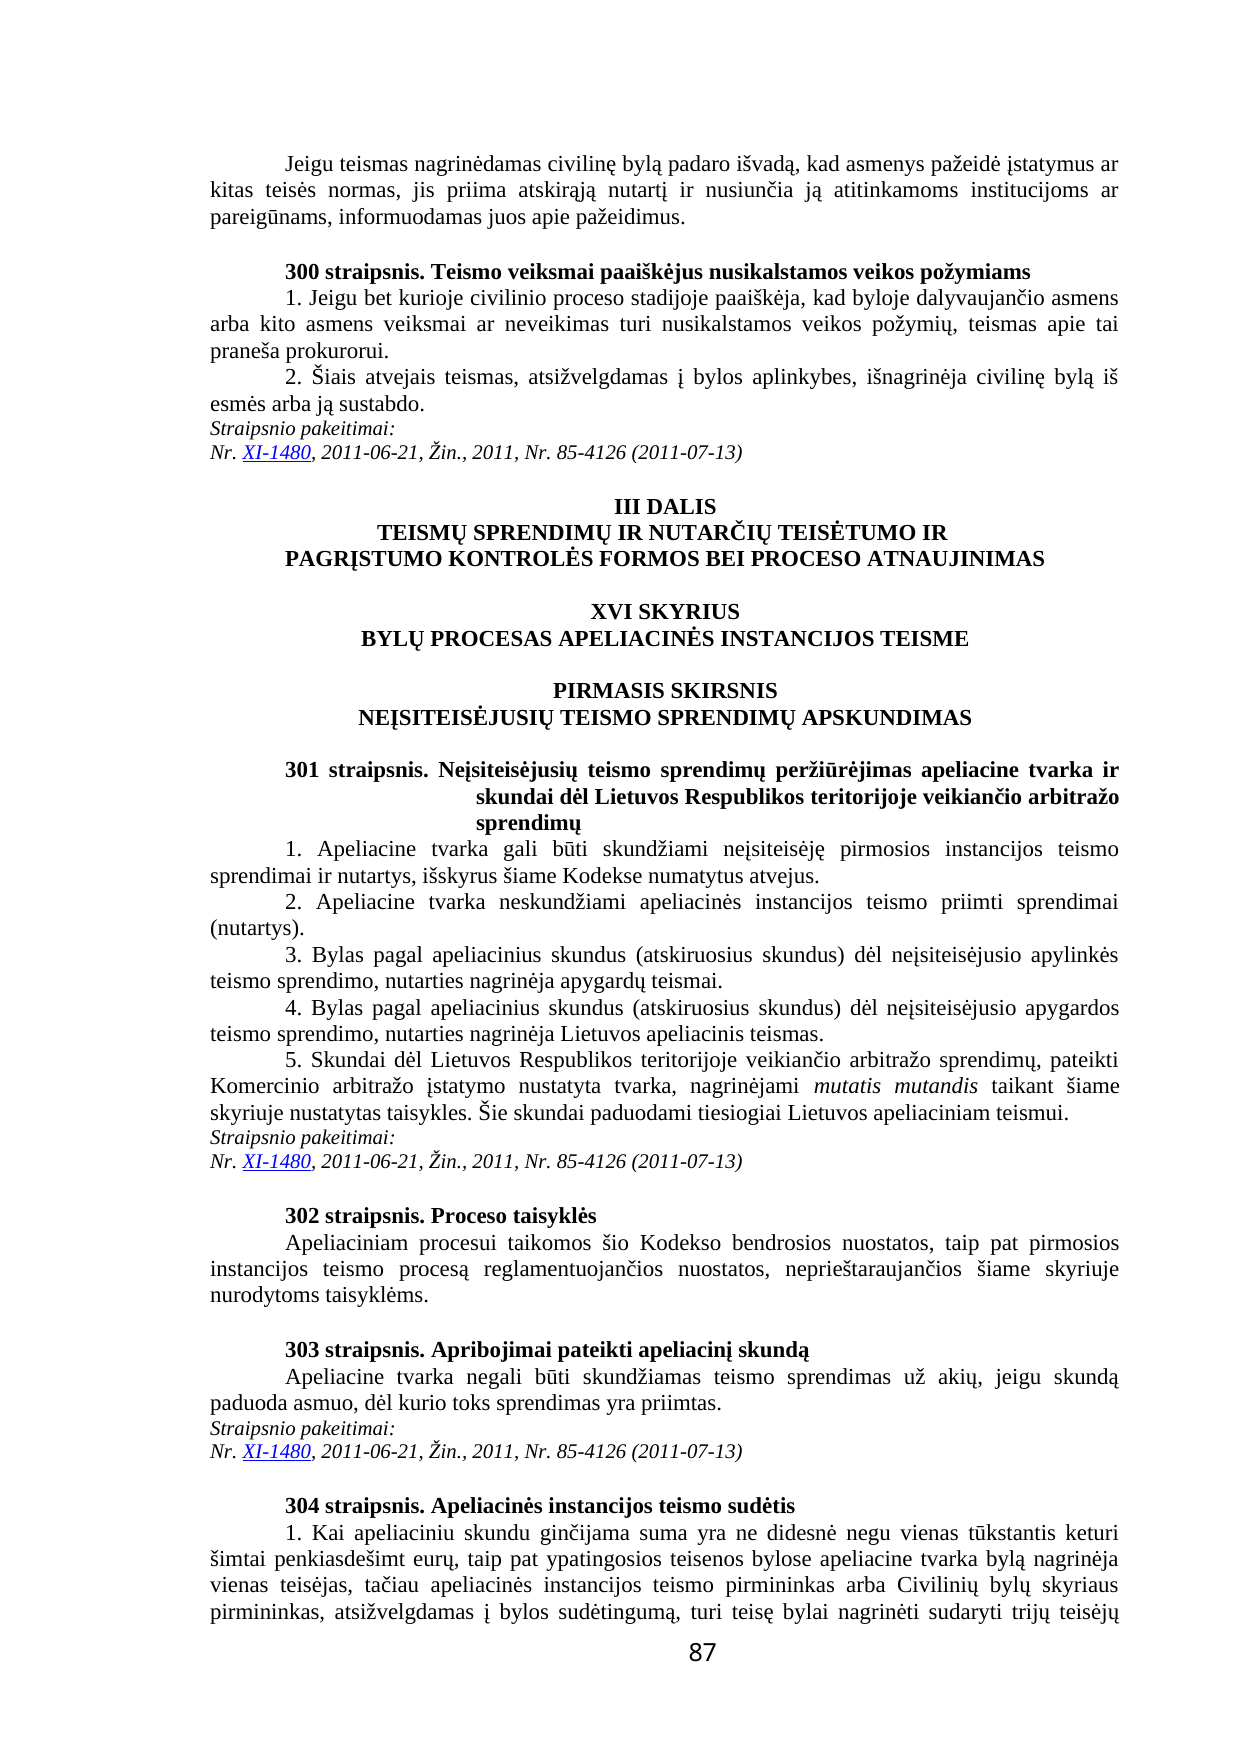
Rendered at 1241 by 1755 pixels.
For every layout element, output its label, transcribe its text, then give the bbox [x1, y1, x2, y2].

text Nr. XI-1480, 2011-06-21, Žin., 2011, Nr. 85-4126 (2011-07-13) [210, 1149, 1120, 1173]
text Straipsnio pakeitimai: [210, 1415, 1120, 1439]
text Apeliacine tvarka negali būti skundžiamas teismo sprendimas už akių, jeigu skundą paduoda asmuo, dėl kurio toks sprendimas yra priimtas. [210, 1363, 1120, 1415]
text 3. Bylas pagal apeliacinius skundus (atskiruosius skundus) dėl neįsiteisėjusio apylinkės teismo sprendimo, nutarties nagrinėja apygardų teismai. [210, 941, 1120, 993]
text 300 straipsnis. Teismo veiksmai paaiškėjus nusikalstamos veikos požymiams [210, 258, 1120, 284]
text 2. Šiais atvejais teismas, atsižvelgdamas į bylos aplinkybes, išnagrinėja civilinę bylą iš esmės arba ją sustabdo. [210, 363, 1120, 416]
text 1. Kai apeliaciniu skundu ginčijama suma yra ne didesnė negu vienas tūkstantis keturi šimtai penkiasdešimt eurų, taip pat ypatingosios teisenos bylose apeliacine tvarka bylą nagrinėja vienas teisėjas, tačiau apeliacinės instancijos teismo pirmininkas arba Civilinių bylų skyriaus pirmininkas, atsižvelgdamas į bylos sudėtingumą, turi teisę bylai nagrinėti sudaryti trijų teisėjų [210, 1519, 1120, 1624]
text 304 straipsnis. Apeliacinės instancijos teismo sudėtis [210, 1492, 1120, 1519]
text Jeigu teismas nagrinėdamas civilinę bylą padaro išvadą, kad asmenys pažeidė įstatymus ar kitas teisės normas, jis priima atskirąją nutartį ir nusiunčia ją atitinkamoms institucijoms ar pareigūnams, informuodamas juos apie pažeidimus. [210, 150, 1120, 229]
subtitle XVI SKYRIUS [210, 598, 1120, 624]
text 1. Apeliacine tvarka gali būti skundžiami neįsiteisėję pirmosios instancijos teismo sprendimai ir nutartys, išskyrus šiame Kodekse numatytus atvejus. [210, 835, 1120, 888]
text Nr. XI-1480, 2011-06-21, Žin., 2011, Nr. 85-4126 (2011-07-13) [210, 1439, 1120, 1463]
text Straipsnio pakeitimai: [210, 1125, 1120, 1149]
text 4. Bylas pagal apeliacinius skundus (atskiruosius skundus) dėl neįsiteisėjusio apygardos teismo sprendimo, nutarties nagrinėja Lietuvos apeliacinis teismas. [210, 993, 1120, 1046]
text PIRMASIS SKIRSNIS [210, 677, 1120, 704]
text 2. Apeliacine tvarka neskundžiami apeliacinės instancijos teismo priimti sprendimai (nutartys). [210, 888, 1120, 941]
subtitle III DALIS [210, 493, 1120, 519]
text Nr. XI-1480, 2011-06-21, Žin., 2011, Nr. 85-4126 (2011-07-13) [210, 440, 1120, 464]
subtitle NEĮSITEISĖJUSIŲ TEISMO SPRENDIMŲ APSKUNDIMAS [210, 704, 1120, 730]
text 303 straipsnis. Apribojimai pateikti apeliacinį skundą [210, 1336, 1120, 1363]
text TEISMŲ SPRENDIMŲ IR NUTARČIŲ TEISĖTUMO IR [210, 519, 1120, 546]
text BYLŲ PROCESAS APELIACINĖS INSTANCIJOS TEISME [210, 624, 1120, 651]
text 301 straipsnis. Neįsiteisėjusių teismo sprendimų peržiūrėjimas apeliacine tvarka ir skundai dėl Lietuvos Respublikos teritorijoje veikiančio arbitražo sprendimų [285, 756, 1120, 835]
text 302 straipsnis. Proceso taisyklės [210, 1202, 1120, 1228]
text 5. Skundai dėl Lietuvos Respublikos teritorijoje veikiančio arbitražo sprendimų, pateikti Komercinio arbitražo įstatymo nustatyta tvarka, nagrinėjami mutatis mutandis taikant šiame skyriuje nustatytas taisykles. Šie skundai paduodami tiesiogiai Lietuvos apeliaciniam teismui. [210, 1046, 1120, 1125]
text Apeliaciniam procesui taikomos šio Kodekso bendrosios nuostatos, taip pat pirmosios instancijos teismo procesą reglamentuojančios nuostatos, neprieštaraujančios šiame skyriuje nurodytoms taisyklėms. [210, 1228, 1120, 1308]
text Straipsnio pakeitimai: [210, 416, 1120, 440]
text 1. Jeigu bet kurioje civilinio proceso stadijoje paaiškėja, kad byloje dalyvaujančio asmens arba kito asmens veiksmai ar neveikimas turi nusikalstamos veikos požymių, teismas apie tai praneša prokurorui. [210, 284, 1120, 363]
text PAGRĮSTUMO KONTROLĖS FORMOS BEI PROCESO ATNAUJINIMAS [210, 546, 1120, 572]
